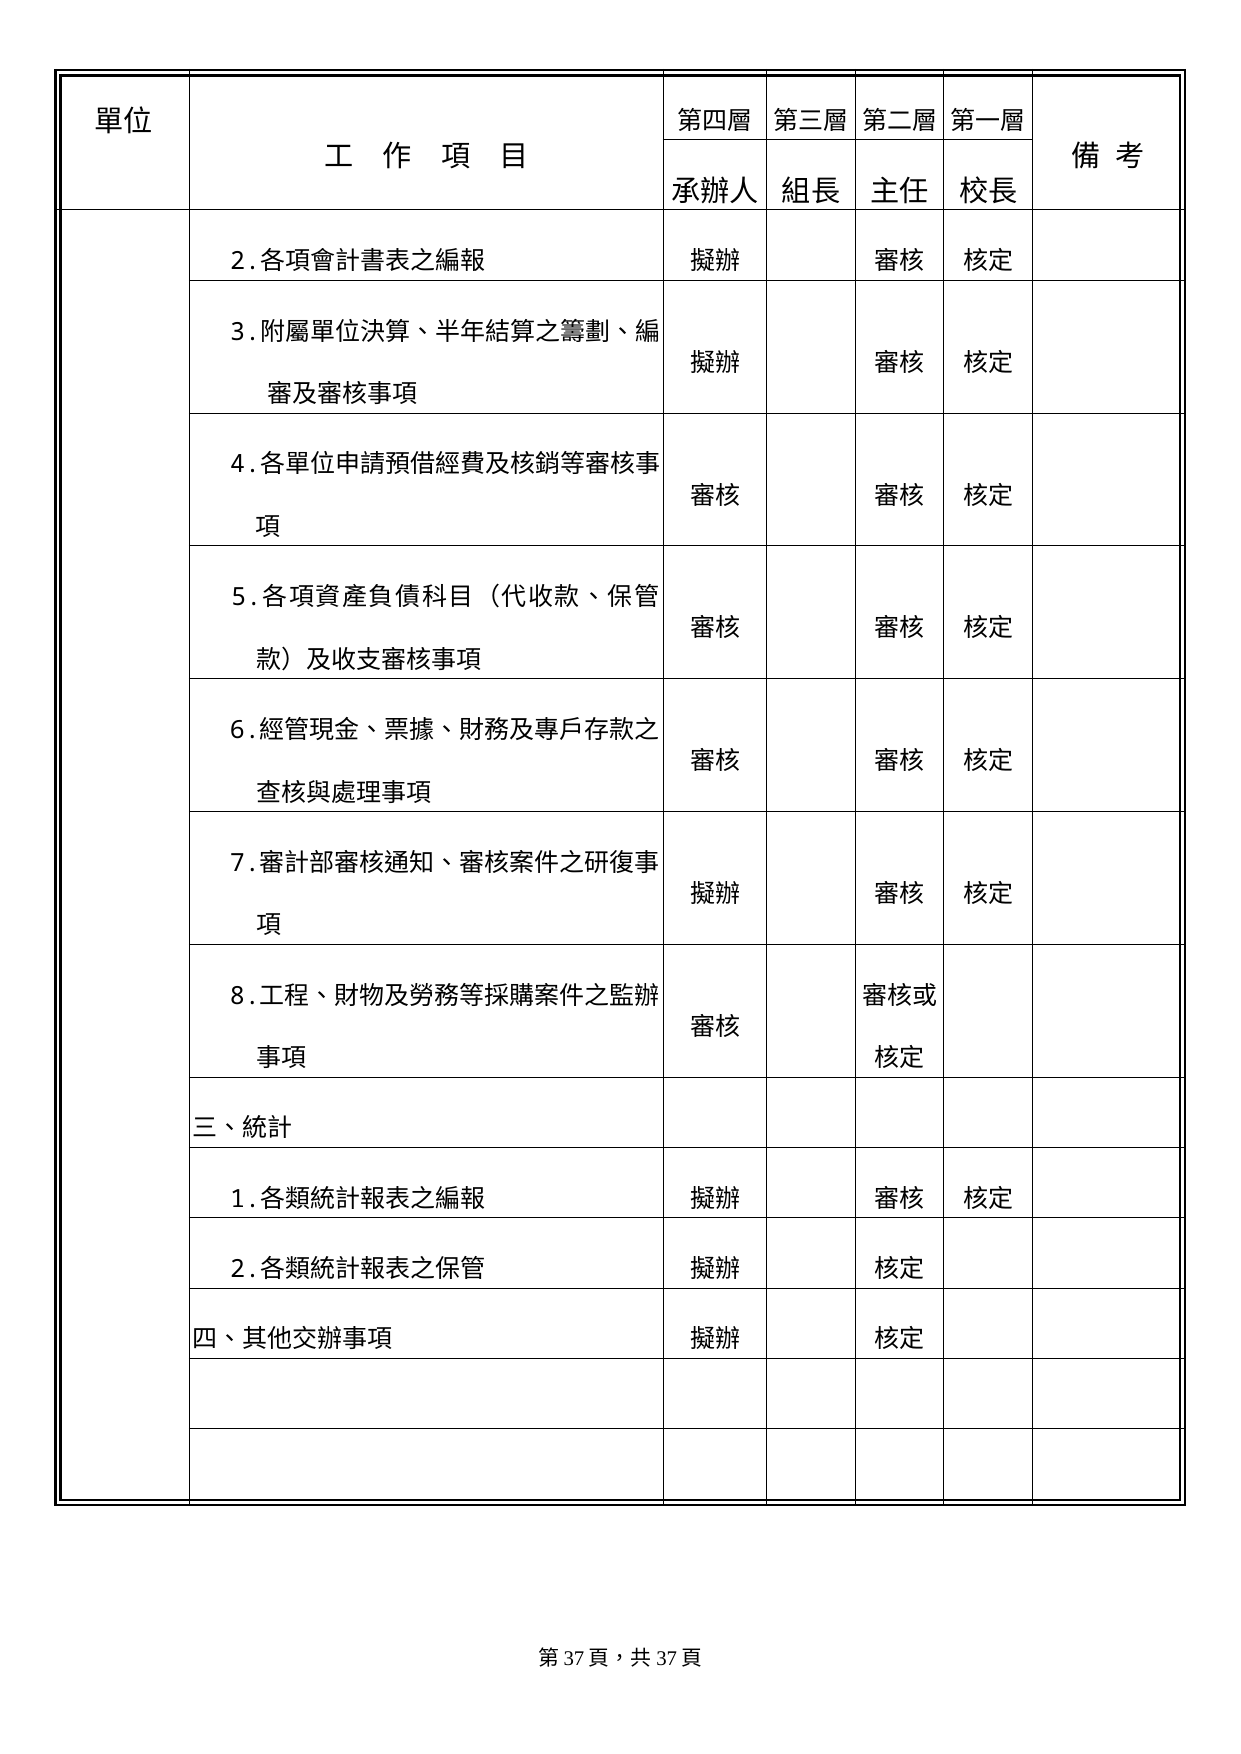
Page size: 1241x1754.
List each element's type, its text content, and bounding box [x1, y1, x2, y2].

table_cell [767, 1289, 855, 1358]
table_cell 3.附屬單位決算、半年結算之籌劃、編審及審核事項 [190, 281, 663, 412]
table_cell [944, 1218, 1032, 1287]
table_cell 擬辦 [664, 1289, 766, 1358]
table_cell [944, 945, 1032, 1077]
table_cell [1033, 1429, 1179, 1498]
table_cell 核定 [944, 281, 1032, 412]
table_cell [856, 1078, 943, 1147]
table_cell 核定 [944, 546, 1032, 678]
table_cell 4.各單位申請預借經費及核銷等審核事項 [190, 414, 663, 545]
table_cell 7.審計部審核通知、審核案件之研復事項 [190, 812, 663, 944]
table_cell [944, 1289, 1032, 1358]
table_cell [1033, 1289, 1179, 1358]
table_cell 組長 [767, 140, 855, 209]
table_cell 承辦人 [664, 140, 766, 209]
table_cell 校長 [944, 140, 1032, 209]
table_cell 核定 [944, 1148, 1032, 1217]
table_header 第一層 [944, 77, 1032, 139]
table_cell [767, 1429, 855, 1498]
table_cell [856, 1359, 943, 1428]
table_cell [1033, 210, 1179, 280]
table_cell [944, 1359, 1032, 1428]
table_cell [664, 1429, 766, 1498]
table_cell [1033, 679, 1179, 811]
table_cell 擬辦 [664, 210, 766, 280]
table_cell 擬辦 [664, 1148, 766, 1217]
table_cell [767, 679, 855, 811]
table_cell 審核 [664, 945, 766, 1077]
table_cell 三、統計 [190, 1078, 663, 1147]
table_header 備 考 [1033, 71, 1182, 209]
table_cell [664, 1078, 766, 1147]
table_cell [767, 1148, 855, 1217]
table_cell 審核 [856, 546, 943, 678]
table_cell 擬辦 [664, 281, 766, 412]
table_cell [1033, 812, 1179, 944]
table_cell 核定 [856, 1289, 943, 1358]
table_cell [1033, 281, 1179, 412]
table_header 第四層 [664, 77, 766, 139]
table_header 第三層 [767, 77, 855, 139]
table_cell [767, 1218, 855, 1287]
table_cell 審核 [856, 812, 943, 944]
table_cell 6.經管現金、票據、財務及專戶存款之查核與處理事項 [190, 679, 663, 811]
table_cell 審核 [856, 414, 943, 545]
table_cell [1033, 1148, 1179, 1217]
table_cell 2.各類統計報表之保管 [190, 1218, 663, 1287]
table_cell [767, 812, 855, 944]
table_cell 1.各類統計報表之編報 [190, 1148, 663, 1217]
table_cell 四、其他交辦事項 [190, 1289, 663, 1358]
table_cell [1033, 414, 1179, 545]
table_cell 5.各項資產負債科目（代收款、保管款）及收支審核事項 [190, 546, 663, 678]
table_cell 核定 [944, 679, 1032, 811]
table_cell 擬辦 [664, 812, 766, 944]
table_cell 審核 [856, 679, 943, 811]
table_cell [767, 281, 855, 412]
table_cell [767, 546, 855, 678]
table_cell [1033, 1078, 1179, 1147]
table_cell 核定 [944, 812, 1032, 944]
table_cell 核定 [944, 210, 1032, 280]
table_cell [190, 1429, 663, 1498]
table_cell [944, 1429, 1032, 1498]
table_cell [767, 945, 855, 1077]
table_header 單位 [58, 71, 189, 209]
table_cell 主任 [856, 140, 943, 209]
table_cell 審核 [856, 281, 943, 412]
table_cell 審核 [856, 1148, 943, 1217]
table_cell [767, 210, 855, 280]
table_header 工 作 項 目 [190, 77, 663, 209]
table_cell 審核 [664, 414, 766, 545]
table_cell [767, 1078, 855, 1147]
table_cell 核定 [856, 1218, 943, 1287]
table_cell [190, 1359, 663, 1428]
table_cell 審核 [856, 210, 943, 280]
table_cell 8.工程、財物及勞務等採購案件之監辦事項 [190, 945, 663, 1077]
table_cell 核定 [944, 414, 1032, 545]
table_cell [664, 1359, 766, 1428]
table_cell [62, 210, 189, 1498]
table_cell [1033, 1218, 1179, 1287]
table_header 第二層 [856, 77, 943, 139]
table_cell 2.各項會計書表之編報 [190, 210, 663, 280]
table_cell [1033, 945, 1179, 1077]
table_cell [767, 1359, 855, 1428]
table_cell [1033, 1359, 1179, 1428]
table_cell [856, 1429, 943, 1498]
table_cell [1033, 546, 1179, 678]
table_cell 審核或核定 [856, 945, 943, 1077]
table_cell 審核 [664, 679, 766, 811]
table_cell [944, 1078, 1032, 1147]
table_cell 擬辦 [664, 1218, 766, 1287]
table_cell 審核 [664, 546, 766, 678]
table_cell [767, 414, 855, 545]
